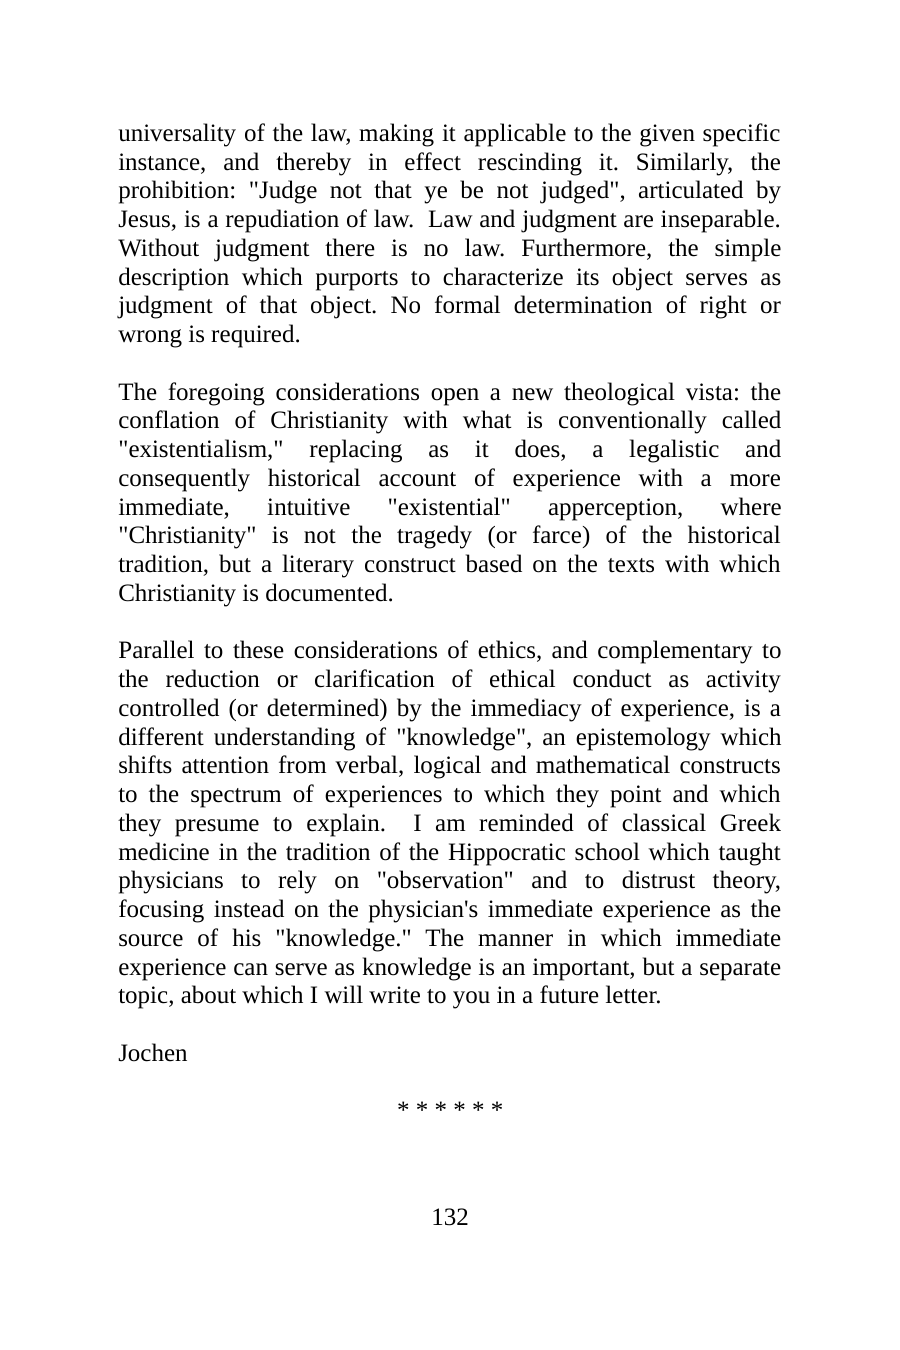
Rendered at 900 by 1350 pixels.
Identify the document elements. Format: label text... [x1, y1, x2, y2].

text * * * * * * [118, 1096, 782, 1124]
text Jochen [118, 1038, 782, 1067]
text universality of the law, making it applicable to the given specific instance, and thereby in effect rescinding it. Similarly, the prohibition: "Judge not that ye be not judged", articulated by Jesus, is a repudiation of law. Law and judgment are inseparable. Without judgment there is no law. Furthermore, the simple description which purports to characterize its object serves as judgment of that object. No formal determination of right or wrong is required. [118, 118, 782, 348]
text The foregoing considerations open a new theological vista: the conflation of Christianity with what is conventionally called "existentialism," replacing as it does, a legalistic and consequently historical account of experience with a more immediate, intuitive "existential" apperception, where "Christianity" is not the tragedy (or farce) of the historical tradition, but a literary construct based on the texts with which Christianity is documented. [118, 377, 782, 607]
text Parallel to these considerations of ethics, and complementary to the reduction or clarification of ethical conduct as activity controlled (or determined) by the immediacy of experience, is a different understanding of "knowledge", an epistemology which shifts attention from verbal, logical and mathematical constructs to the spectrum of experiences to which they point and which they presume to explain. I am reminded of classical Greek medicine in the tradition of the Hippocratic school which taught physicians to rely on "observation" and to distrust theory, focusing instead on the physician's immediate experience as the source of his "knowledge." The manner in which immediate experience can serve as knowledge is an important, but a separate topic, about which I will write to you in a future letter. [118, 636, 782, 1009]
